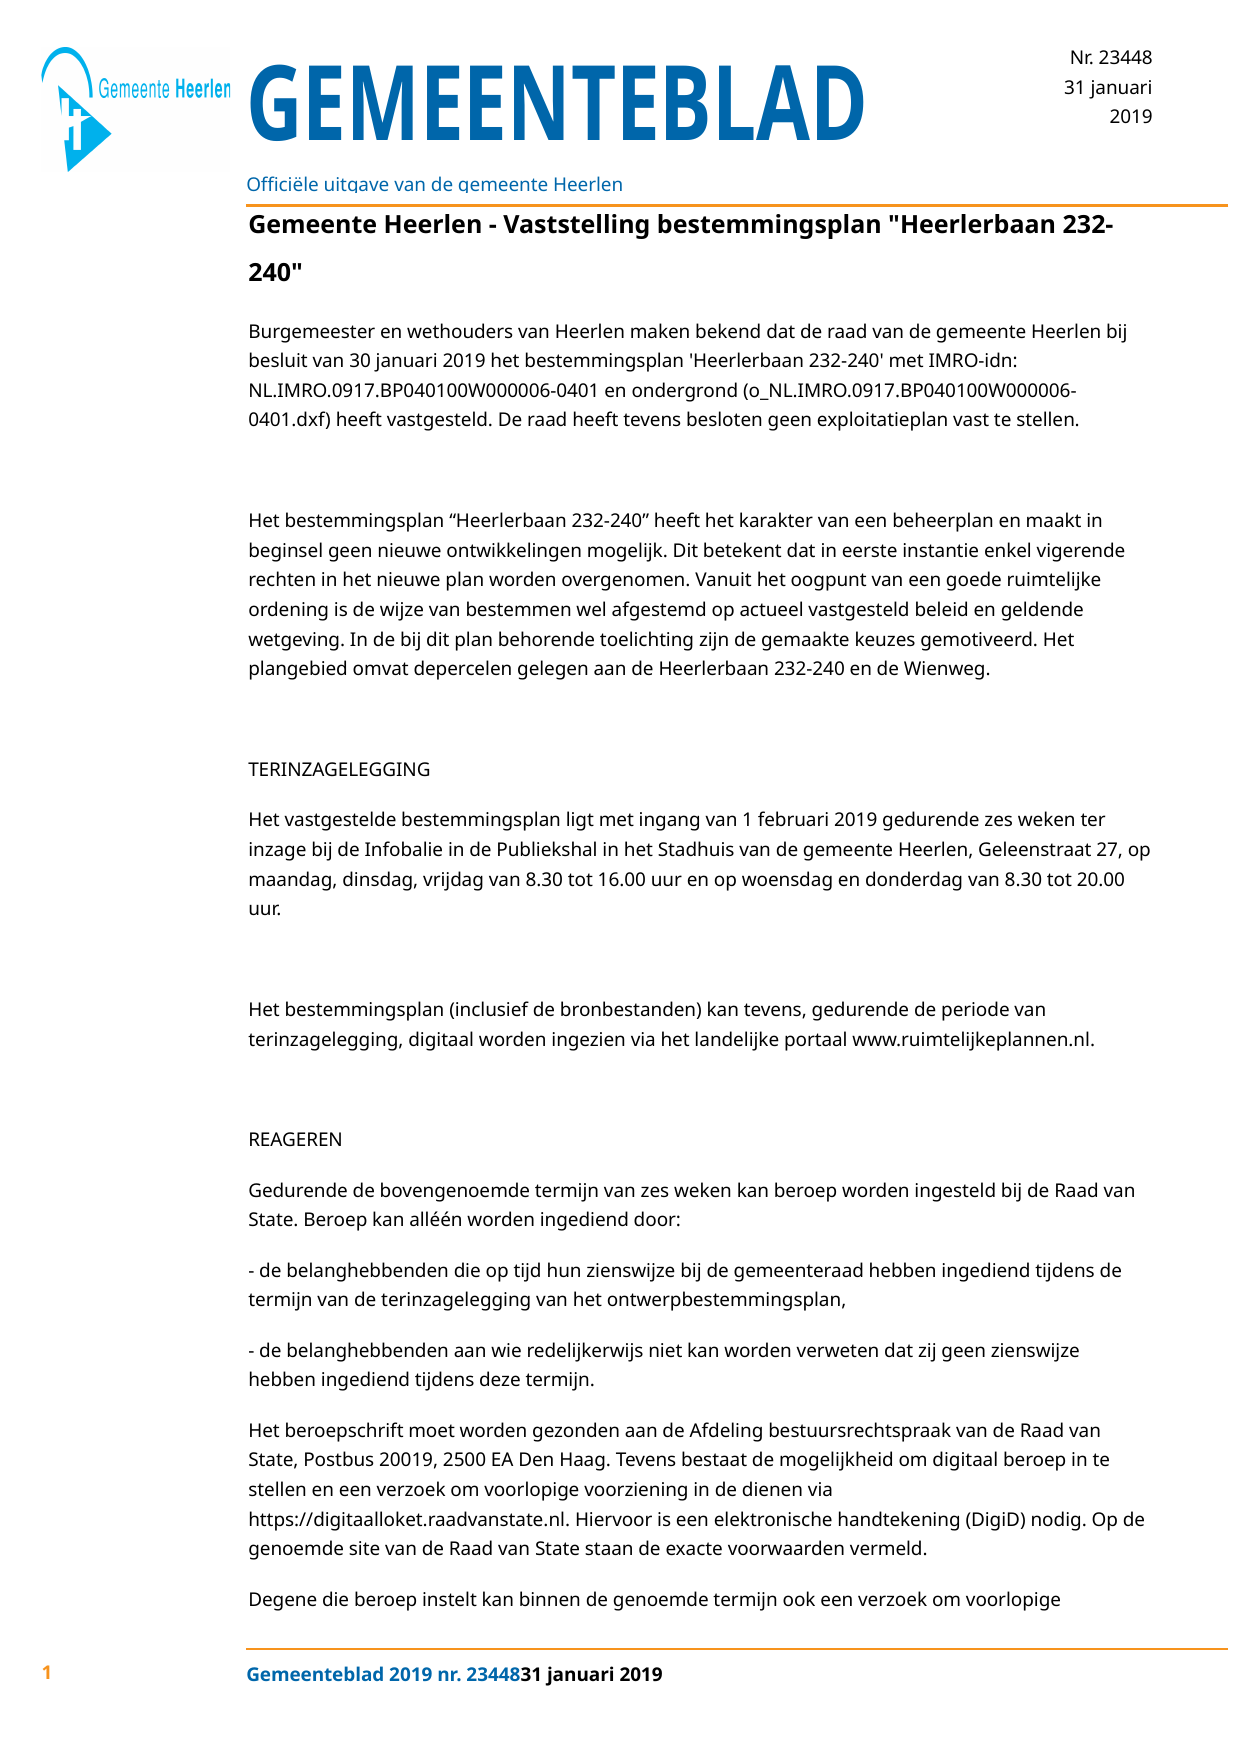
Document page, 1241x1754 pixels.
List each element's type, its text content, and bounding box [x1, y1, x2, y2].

text Het vastgestelde bestemmingsplan ligt met ingang van 1 februari 2019 gedurende zes weken ter inzage bij de Infobalie in de Publiekshal in het Stadhuis van de gemeente Heerlen, Geleenstraat 27, op maandag, dinsdag, vrijdag van 8.30 tot 16.00 uur en op woensdag en donderdag van 8.30 tot 20.00 uur. [248, 807, 1152, 921]
text Het bestemmingsplan (inclusief de bronbestanden) kan tevens, gedurende de periode van terinzagelegging, digitaal worden ingezien via het landelijke portaal www.ruimtelijkeplannen.nl. [248, 996, 1152, 1052]
text REAGEREN [248, 1127, 1152, 1152]
text - de belanghebbenden die op tijd hun zienswijze bij de gemeenteraad hebben ingediend tijdens de termijn van de terinzagelegging van het ontwerpbestemmingsplan, [248, 1257, 1152, 1312]
text - de belanghebbenden aan wie redelijkerwijs niet kan worden verweten dat zij geen zienswijze hebben ingediend tijdens deze termijn. [248, 1337, 1152, 1392]
text Het beroepschrift moet worden gezonden aan de Afdeling bestuursrechtspraak van de Raad van State, Postbus 20019, 2500 EA Den Haag. Tevens bestaat de mogelijkheid om digitaal beroep in te stellen en een verzoek om voorlopige voorziening in de dienen via https://digitaalloket.raadvanstate.nl. Hiervoor is een elektronische handtekening (DigiD) nodig. Op de genoemde site van de Raad van State staan de exacte voorwaarden vermeld. [248, 1417, 1152, 1561]
picture [41, 47, 231, 172]
text Burgemeester en wethouders van Heerlen maken bekend dat de raad van de gemeente Heerlen bij besluit van 30 januari 2019 het bestemmingsplan 'Heerlerbaan 232-240' met IMRO-idn: NL.IMRO.0917.BP040100W000006-0401 en ondergrond (o_NL.IMRO.0917.BP040100W000006-0401.dxf) heeft vastgesteld. De raad heeft tevens besloten geen exploitatieplan vast te stellen. [248, 318, 1152, 432]
text TERINZAGELEGGING [248, 756, 1152, 782]
text Gedurende de bovengenoemde termijn van zes weken kan beroep worden ingesteld bij de Raad van State. Beroep kan alléén worden ingediend door: [248, 1177, 1152, 1232]
text Gemeente Heerlen - Vaststelling bestemmingsplan "Heerlerbaan 232-240" [248, 207, 1152, 288]
text Het bestemmingsplan “Heerlerbaan 232-240” heeft het karakter van een beheerplan en maakt in beginsel geen nieuwe ontwikkelingen mogelijk. Dit betekent dat in eerste instantie enkel vigerende rechten in het nieuwe plan worden overgenomen. Vanuit het oogpunt van een goede ruimtelijke ordening is de wijze van bestemmen wel afgestemd op actueel vastgesteld beleid en geldende wetgeving. In de bij dit plan behorende toelichting zijn de gemaakte keuzes gemotiveerd. Het plangebied omvat depercelen gelegen aan de Heerlerbaan 232-240 en de Wienweg. [248, 507, 1152, 681]
picture [41, 47, 58, 70]
text Degene die beroep instelt kan binnen de genoemde termijn ook een verzoek om voorlopige [248, 1586, 1152, 1612]
